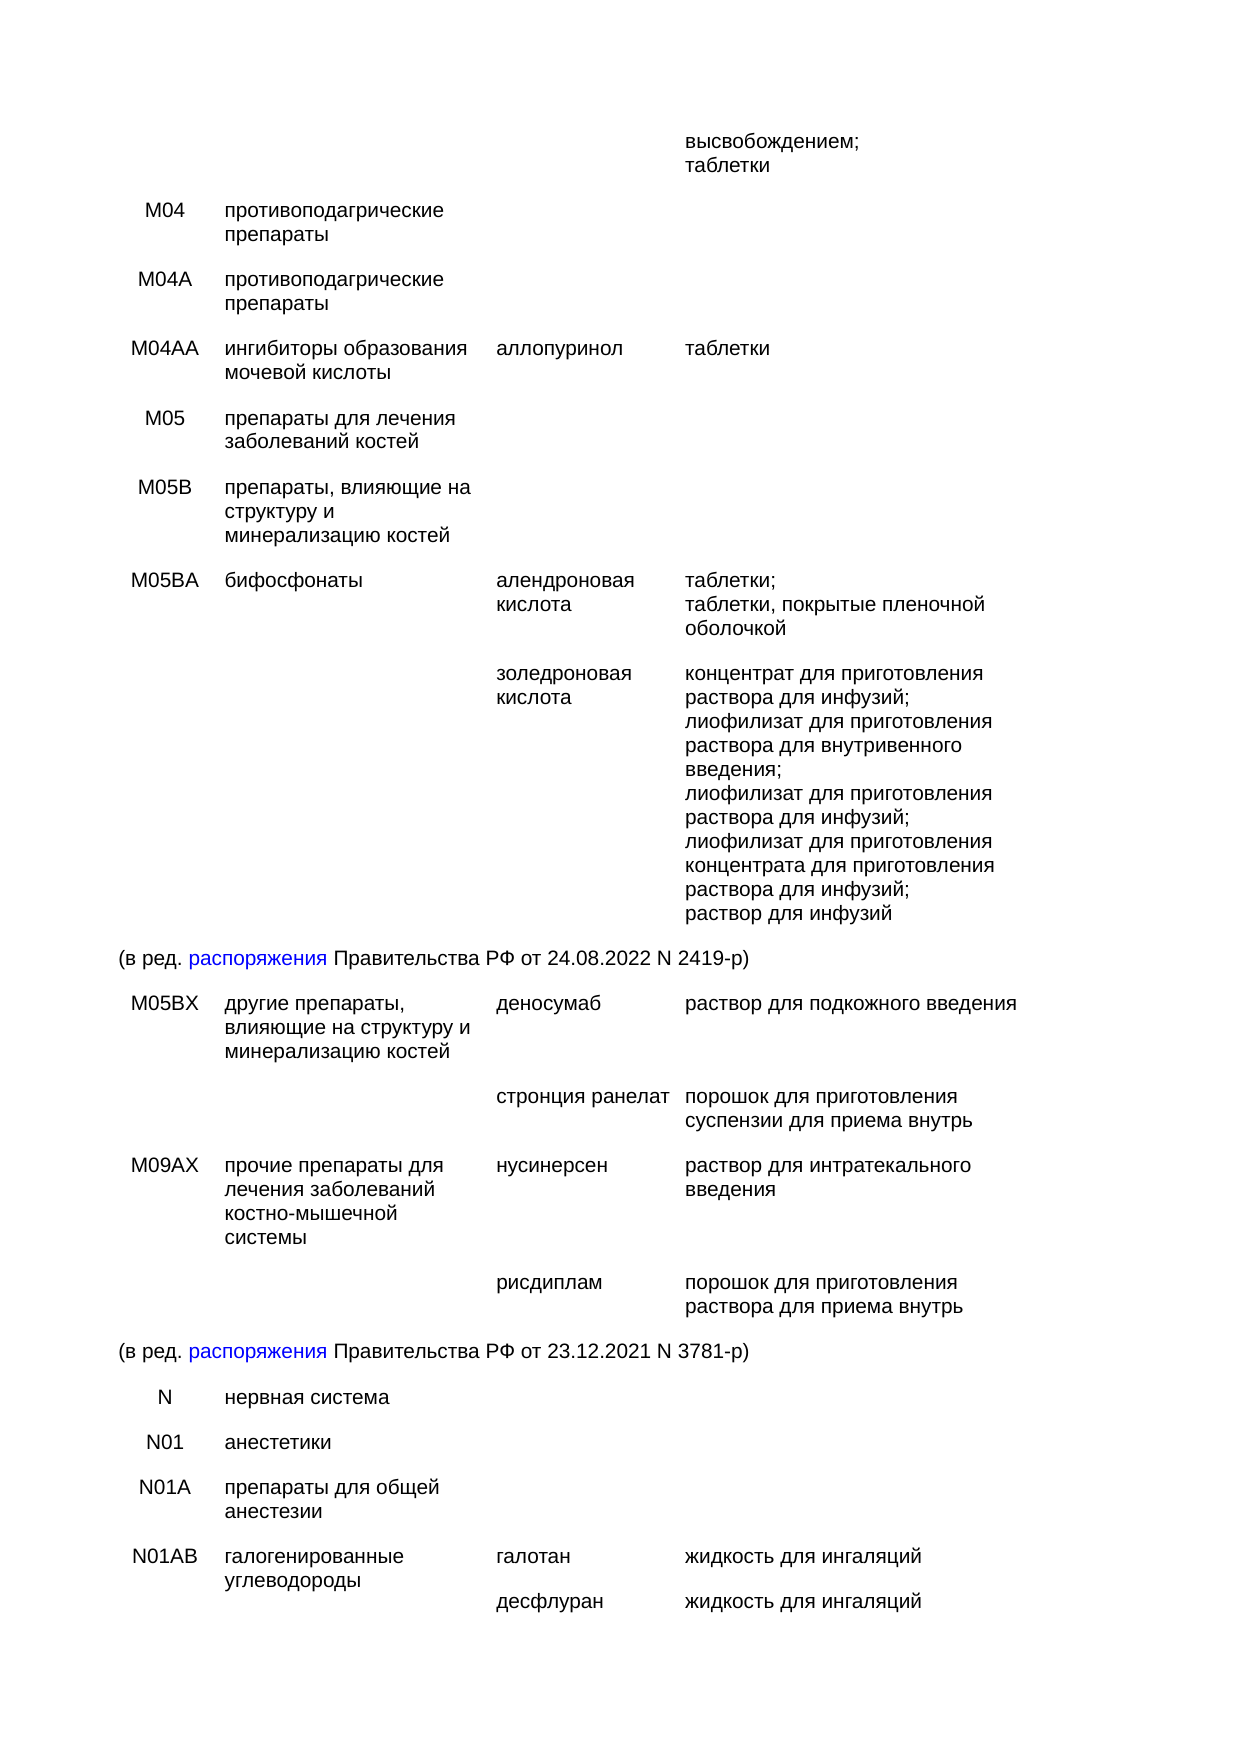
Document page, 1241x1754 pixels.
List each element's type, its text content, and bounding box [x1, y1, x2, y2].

table_cell порошок для приготовления суспензии для приема внутрь [679, 1073, 1056, 1142]
table_cell [679, 1374, 1056, 1419]
table_cell противоподагрические препараты [218, 187, 489, 256]
table_cell M04 [112, 187, 218, 256]
table_cell деносумаб [490, 980, 678, 1073]
table_cell [112, 1073, 218, 1142]
table_cell [490, 1374, 678, 1419]
table_cell [490, 1419, 678, 1464]
table_cell [218, 650, 489, 935]
table_cell галогенированные углеводороды [218, 1534, 489, 1624]
table_cell M05BA [112, 557, 218, 650]
table_cell бифосфонаты [218, 557, 489, 650]
table_cell прочие препараты для лечения заболеваний костно-мышечной системы [218, 1143, 489, 1259]
table_cell стронция ранелат [490, 1073, 678, 1142]
table_cell [679, 1419, 1056, 1464]
table_cell [112, 1260, 218, 1329]
table_cell анестетики [218, 1419, 489, 1464]
table_cell M05 [112, 395, 218, 464]
table_cell [679, 187, 1056, 256]
table_cell [218, 1260, 489, 1329]
table_cell M05BX [112, 980, 218, 1073]
table_cell (в ред. распоряжения Правительства РФ от 24.08.2022 N 2419-р) [112, 935, 1056, 980]
table_cell противоподагрические препараты [218, 256, 489, 326]
table_cell N [112, 1374, 218, 1419]
table_cell [112, 650, 218, 935]
table_cell [679, 395, 1056, 464]
table_cell [679, 256, 1056, 326]
table_cell высвобождением; таблетки [679, 118, 1056, 187]
table_cell [490, 1464, 678, 1533]
table_cell [490, 256, 678, 326]
table_cell препараты для общей анестезии [218, 1464, 489, 1533]
table_cell аллопуринол [490, 326, 678, 395]
table_cell M04A [112, 256, 218, 326]
table_cell (в ред. распоряжения Правительства РФ от 23.12.2021 N 3781-р) [112, 1329, 1056, 1374]
table_cell M05B [112, 464, 218, 557]
table_cell M04AA [112, 326, 218, 395]
table_cell [490, 118, 678, 187]
table_cell золедроновая кислота [490, 650, 678, 935]
table_cell препараты, влияющие на структуру и минерализацию костей [218, 464, 489, 557]
table_cell [679, 1464, 1056, 1533]
table_cell жидкость для ингаляций [679, 1579, 1056, 1624]
table_cell концентрат для приготовления раствора для инфузий; лиофилизат для приготовления раствора для внутривенного введения; лиофилизат для приготовления раствора для инфузий; лиофилизат для приготовления концентрата для приготовления раствора для инфузий; раствор для инфузий [679, 650, 1056, 935]
table_cell таблетки; таблетки, покрытые пленочной оболочкой [679, 557, 1056, 650]
table_cell рисдиплам [490, 1260, 678, 1329]
table_cell [679, 464, 1056, 557]
table_cell нервная система [218, 1374, 489, 1419]
table_cell N01A [112, 1464, 218, 1533]
table_cell M09AX [112, 1143, 218, 1259]
table_cell раствор для подкожного введения [679, 980, 1056, 1073]
table_cell жидкость для ингаляций [679, 1534, 1056, 1579]
table_cell [218, 118, 489, 187]
table_cell другие препараты, влияющие на структуру и минерализацию костей [218, 980, 489, 1073]
table_cell раствор для интратекального введения [679, 1143, 1056, 1259]
table_cell [112, 118, 218, 187]
table_cell [490, 395, 678, 464]
table_cell ингибиторы образования мочевой кислоты [218, 326, 489, 395]
table_cell N01 [112, 1419, 218, 1464]
table_cell [490, 464, 678, 557]
table_cell [490, 187, 678, 256]
table_cell нусинерсен [490, 1143, 678, 1259]
table_cell таблетки [679, 326, 1056, 395]
table_cell алендроновая кислота [490, 557, 678, 650]
table_cell галотан [490, 1534, 678, 1579]
table_cell десфлуран [490, 1579, 678, 1624]
table_cell препараты для лечения заболеваний костей [218, 395, 489, 464]
table_cell N01AB [112, 1534, 218, 1624]
table_cell [218, 1073, 489, 1142]
table_cell порошок для приготовления раствора для приема внутрь [679, 1260, 1056, 1329]
